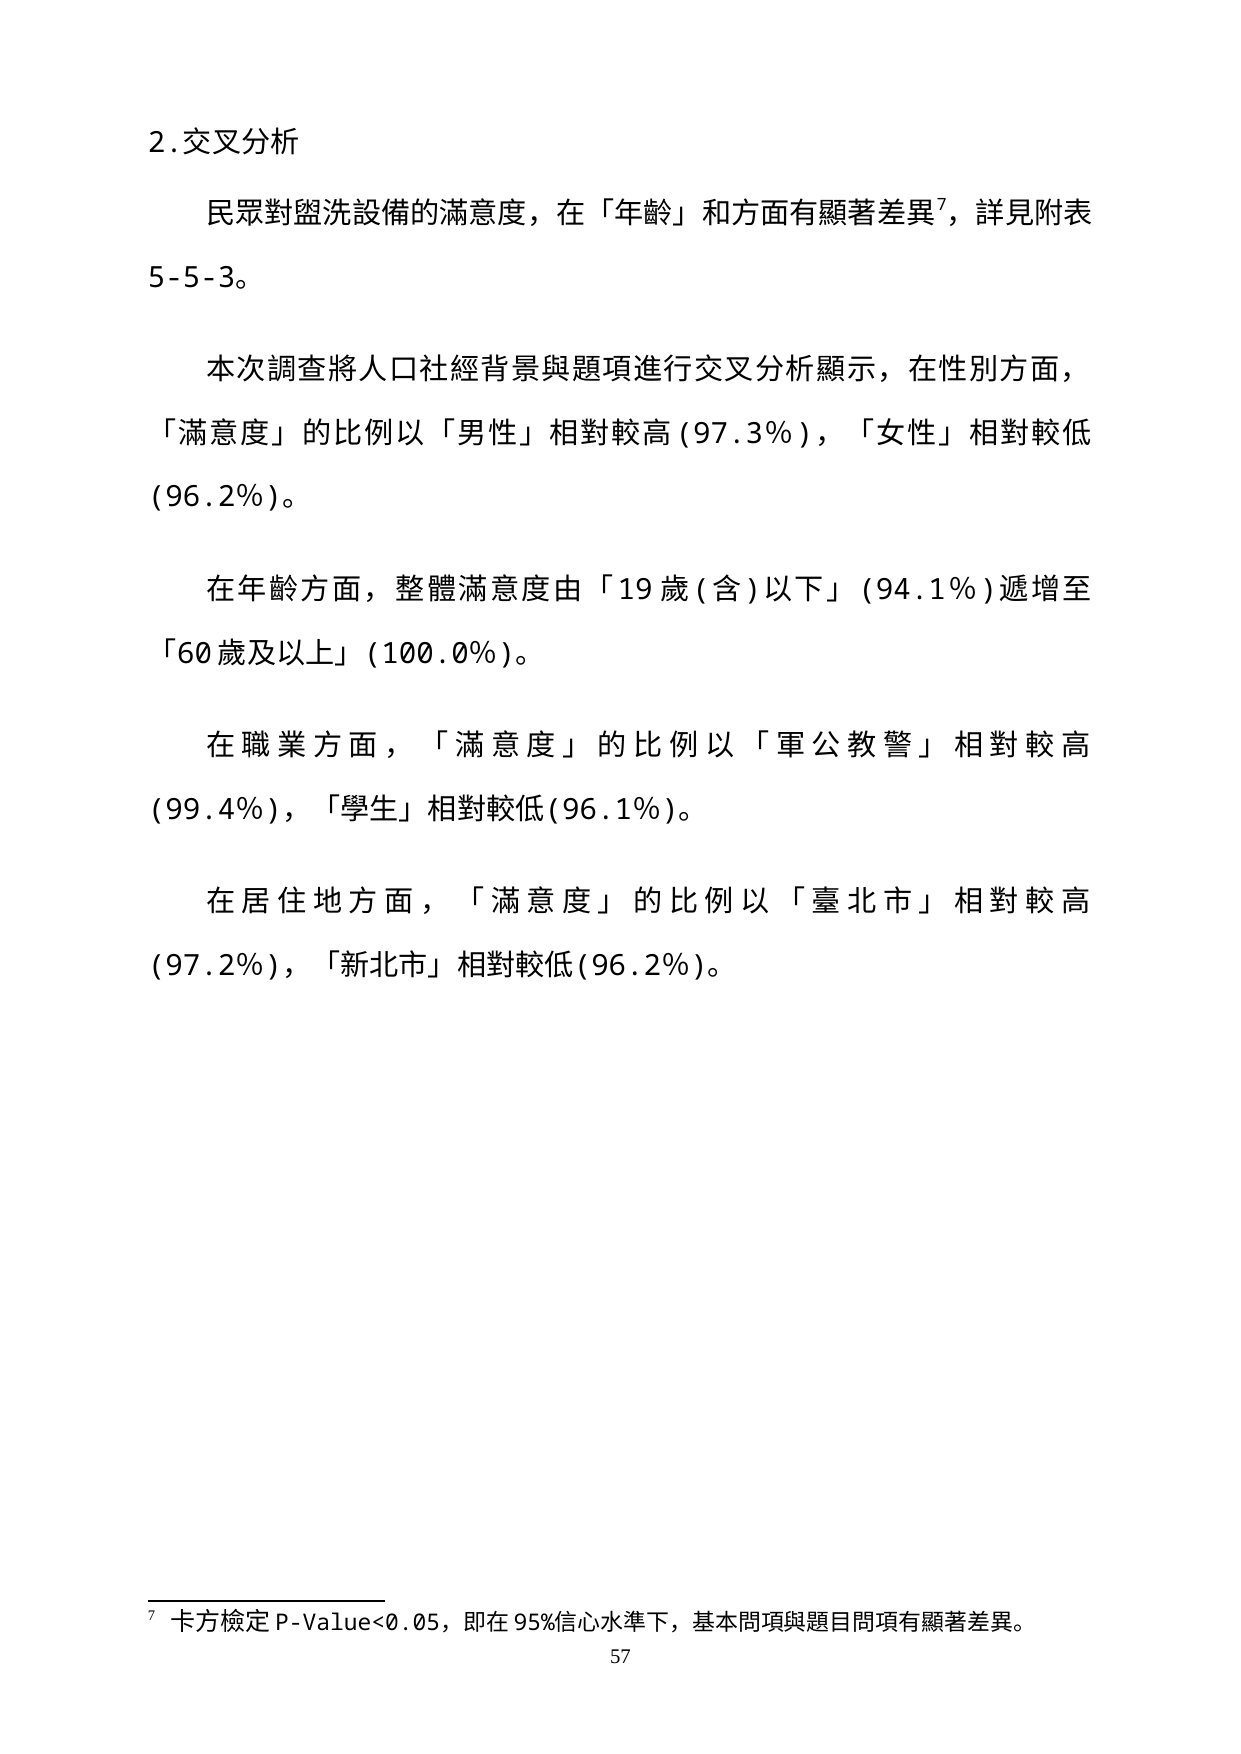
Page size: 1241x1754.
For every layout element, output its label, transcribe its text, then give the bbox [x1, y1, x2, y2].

text 在年齡方面，整體滿意度由「19歲(含)以下」(94.1％)遞增至「60歲及以上」(100.0％)。 [148, 566, 1092, 672]
text 在居住地方面，「滿意度」的比例以「臺北市」相對較高(97.2％)，「新北市」相對較低(96.2％)。 [148, 878, 1092, 984]
text 民眾對盥洗設備的滿意度，在「年齡」和方面有顯著差異，詳見附表5-5-3。 [148, 190, 1092, 296]
text 在職業方面，「滿意度」的比例以「軍公教警」相對較高(99.4％)，「學生」相對較低(96.1％)。 [148, 722, 1092, 828]
text 卡方檢定P-Value<0.05，即在95%信心水準下，基本問項與題目問項有顯著差異。 [148, 1607, 1092, 1636]
text 2.交叉分析 [148, 118, 1092, 161]
text 本次調查將人口社經背景與題項進行交叉分析顯示，在性別方面，「滿意度」的比例以「男性」相對較高(97.3％)，「女性」相對較低(96.2％)。 [148, 346, 1092, 515]
